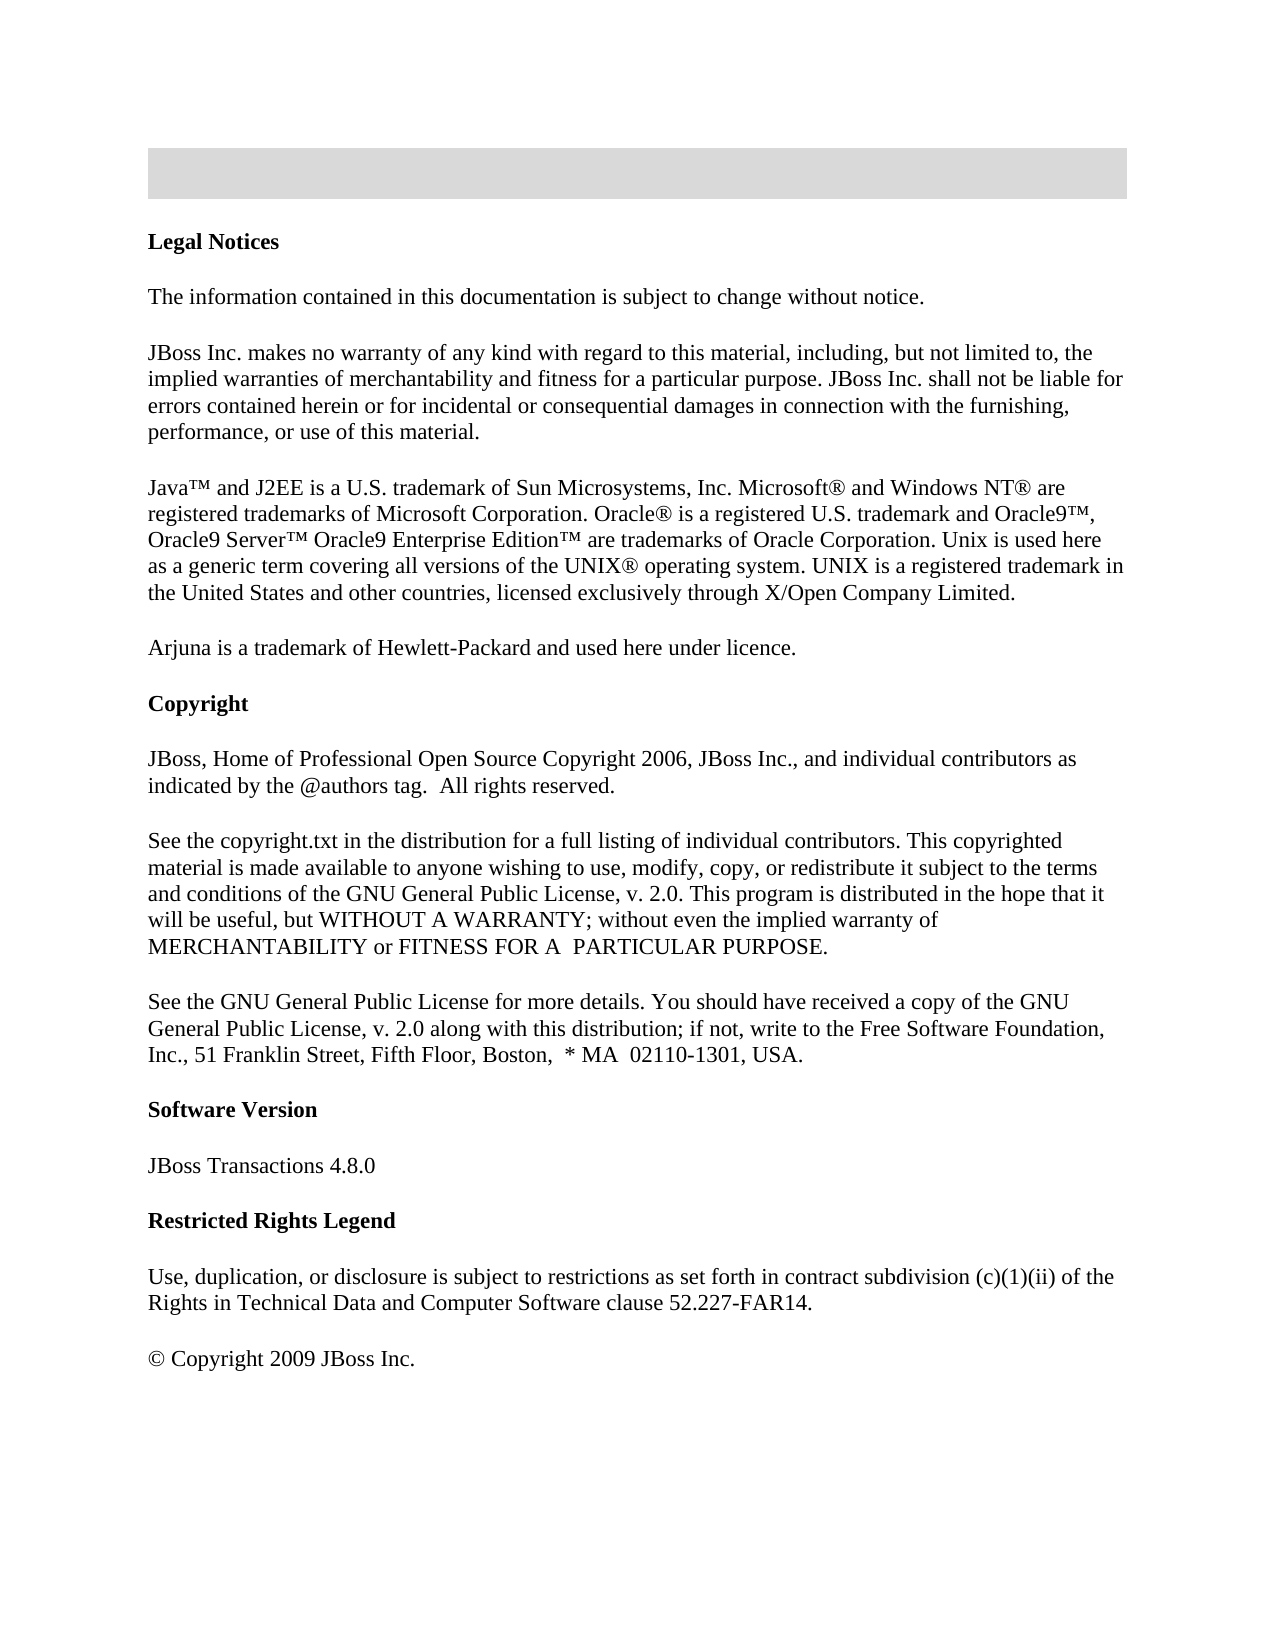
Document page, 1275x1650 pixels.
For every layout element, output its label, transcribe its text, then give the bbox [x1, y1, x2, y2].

text Java™ and J2EE is a U.S. trademark of Sun Microsystems, Inc. Microsoft® and Windows NT® are registered trademarks of Microsoft Corporation. Oracle® is a registered U.S. trademark and Oracle9™, Oracle9 Server™ Oracle9 Enterprise Edition™ are trademarks of Oracle Corporation. Unix is used here as a generic term covering all versions of the UNIX® operating system. UNIX is a registered trademark in the United States and other countries, licensed exclusively through X/Open Company Limited. [148, 473, 1127, 605]
text JBoss Transactions 4.8.0 [148, 1152, 1127, 1178]
text Legal Notices [148, 228, 1127, 254]
text See the copyright.txt in the distribution for a full listing of individual contributors. This copyrighted material is made available to anyone wishing to use, modify, copy, or redistribute it subject to the terms and conditions of the GNU General Public License, v. 2.0. This program is distributed in the hope that it will be useful, but WITHOUT A WARRANTY; without even the implied warranty of MERCHANTABILITY or FITNESS FOR A PARTICULAR PURPOSE. [148, 827, 1127, 959]
text JBoss, Home of Professional Open Source Copyright 2006, JBoss Inc., and individual contributors as indicated by the @authors tag. All rights reserved. [148, 746, 1127, 798]
text The information contained in this documentation is subject to change without notice. [148, 283, 1127, 310]
text JBoss Inc. makes no warranty of any kind with regard to this material, including, but not limited to, the implied warranties of merchantability and fitness for a particular purpose. JBoss Inc. shall not be liable for errors contained herein or for incidental or consequential damages in connection with the furnishing, performance, or use of this material. [148, 339, 1127, 444]
text See the GNU General Public License for more details. You should have received a copy of the GNU General Public License, v. 2.0 along with this distribution; if not, write to the Free Software Foundation, Inc., 51 Franklin Street, Fifth Floor, Boston, * MA 02110-1301, USA. [148, 988, 1127, 1067]
text © Copyright 2009 JBoss Inc. [148, 1345, 1127, 1371]
text Use, duplication, or disclosure is subject to restrictions as set forth in contract subdivision (c)(1)(ii) of the Rights in Technical Data and Computer Software clause 52.227-FAR14. [148, 1263, 1127, 1316]
text Arjuna is a trademark of Hewlett-Packard and used here under licence. [148, 634, 1127, 661]
text Copyright [148, 690, 1127, 716]
text Software Version [148, 1097, 1127, 1123]
text Restricted Rights Legend [148, 1208, 1127, 1234]
